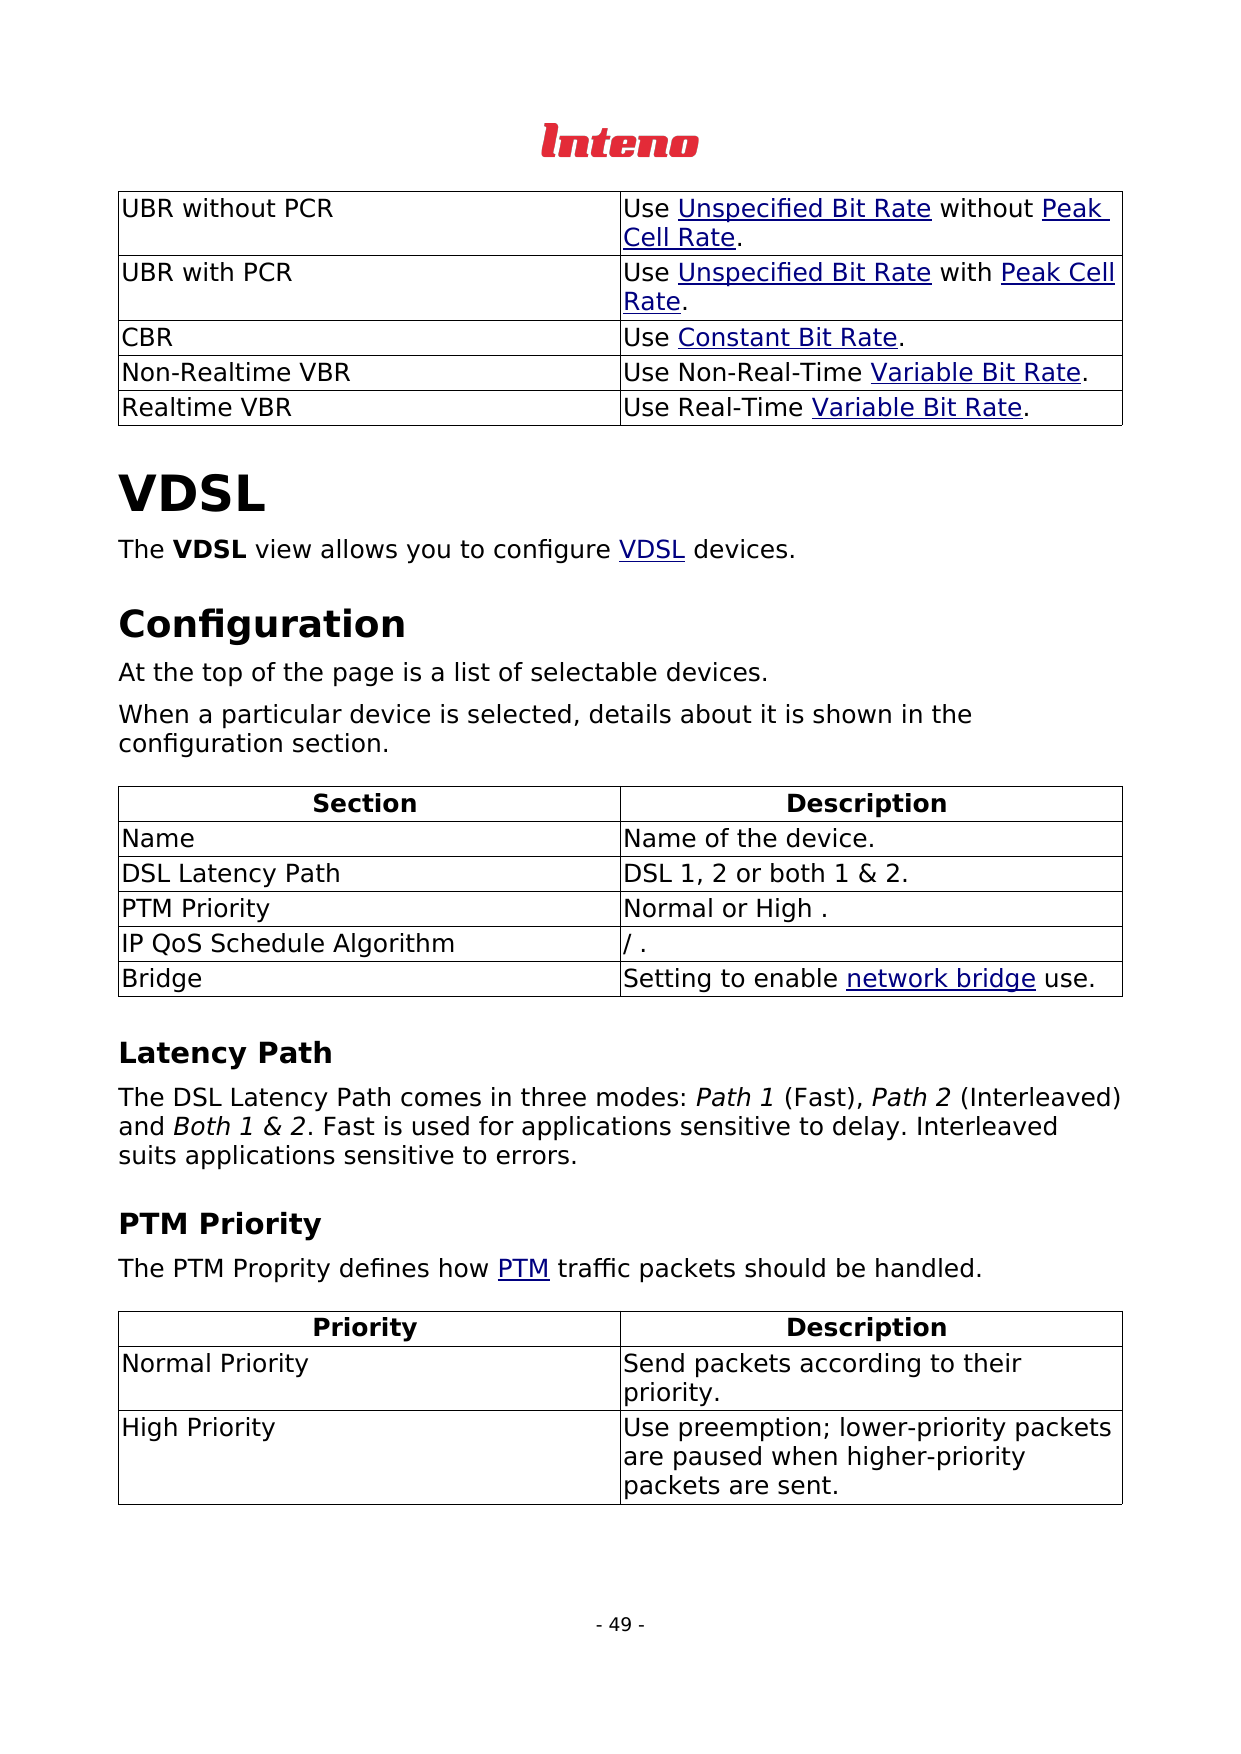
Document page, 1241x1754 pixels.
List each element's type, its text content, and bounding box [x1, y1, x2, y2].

subtitle Configuration [118, 602, 1122, 646]
table_cell PTM Priority [119, 892, 620, 926]
table_cell Use preemption; lower-priority packets are paused when higher-priority packets are sent. [621, 1411, 1122, 1503]
text The VDSL view allows you to configure VDSL devices. [118, 536, 1122, 565]
text At the top of the page is a list of selectable devices. [118, 658, 1122, 688]
table_cell DSL 1, 2 or both 1 & 2. [621, 857, 1122, 891]
table_cell Send packets according to their priority. [621, 1347, 1122, 1410]
subtitle Latency Path [118, 1036, 1122, 1070]
table_cell High Priority [119, 1411, 620, 1503]
subtitle VDSL [118, 465, 1122, 523]
subtitle PTM Priority [118, 1208, 1122, 1242]
text The DSL Latency Path comes in three modes: Path 1 (Fast), Path 2 (Interleaved) and Both 1 & 2. Fast is used for applications sensitive to delay. Interleaved suits applications sensitive to errors. [118, 1083, 1122, 1170]
table_cell / . [621, 927, 1122, 961]
table_cell Use Real-Time Variable Bit Rate. [621, 391, 1122, 425]
table_cell Use Unspecified Bit Rate with Peak Cell Rate. [621, 256, 1122, 320]
table_cell Bridge [119, 962, 620, 996]
table_cell Use Constant Bit Rate. [621, 321, 1122, 355]
table_cell Realtime VBR [119, 391, 620, 425]
picture [531, 118, 709, 162]
table_cell Normal Priority [119, 1347, 620, 1410]
table_cell UBR with PCR [119, 256, 620, 320]
table_header Section [119, 787, 620, 821]
table_cell Normal or High . [621, 892, 1122, 926]
table_cell Name [119, 822, 620, 856]
table_cell Use Non-Real-Time Variable Bit Rate. [621, 356, 1122, 390]
table_cell Setting to enable network bridge use. [621, 962, 1122, 996]
table_cell IP QoS Schedule Algorithm [119, 927, 620, 961]
table_header Description [621, 1312, 1122, 1346]
text When a particular device is selected, details about it is shown in the configuration section. [118, 700, 1122, 758]
table_cell UBR without PCR [119, 192, 620, 255]
table_header Description [621, 787, 1122, 821]
table_cell Non-Realtime VBR [119, 356, 620, 390]
table_header Priority [119, 1312, 620, 1346]
text The PTM Proprity defines how PTM traffic packets should be handled. [118, 1254, 1122, 1283]
table_cell CBR [119, 321, 620, 355]
table_cell DSL Latency Path [119, 857, 620, 891]
table_cell Name of the device. [621, 822, 1122, 856]
table_cell Use Unspecified Bit Rate without Peak Cell Rate. [621, 192, 1122, 255]
